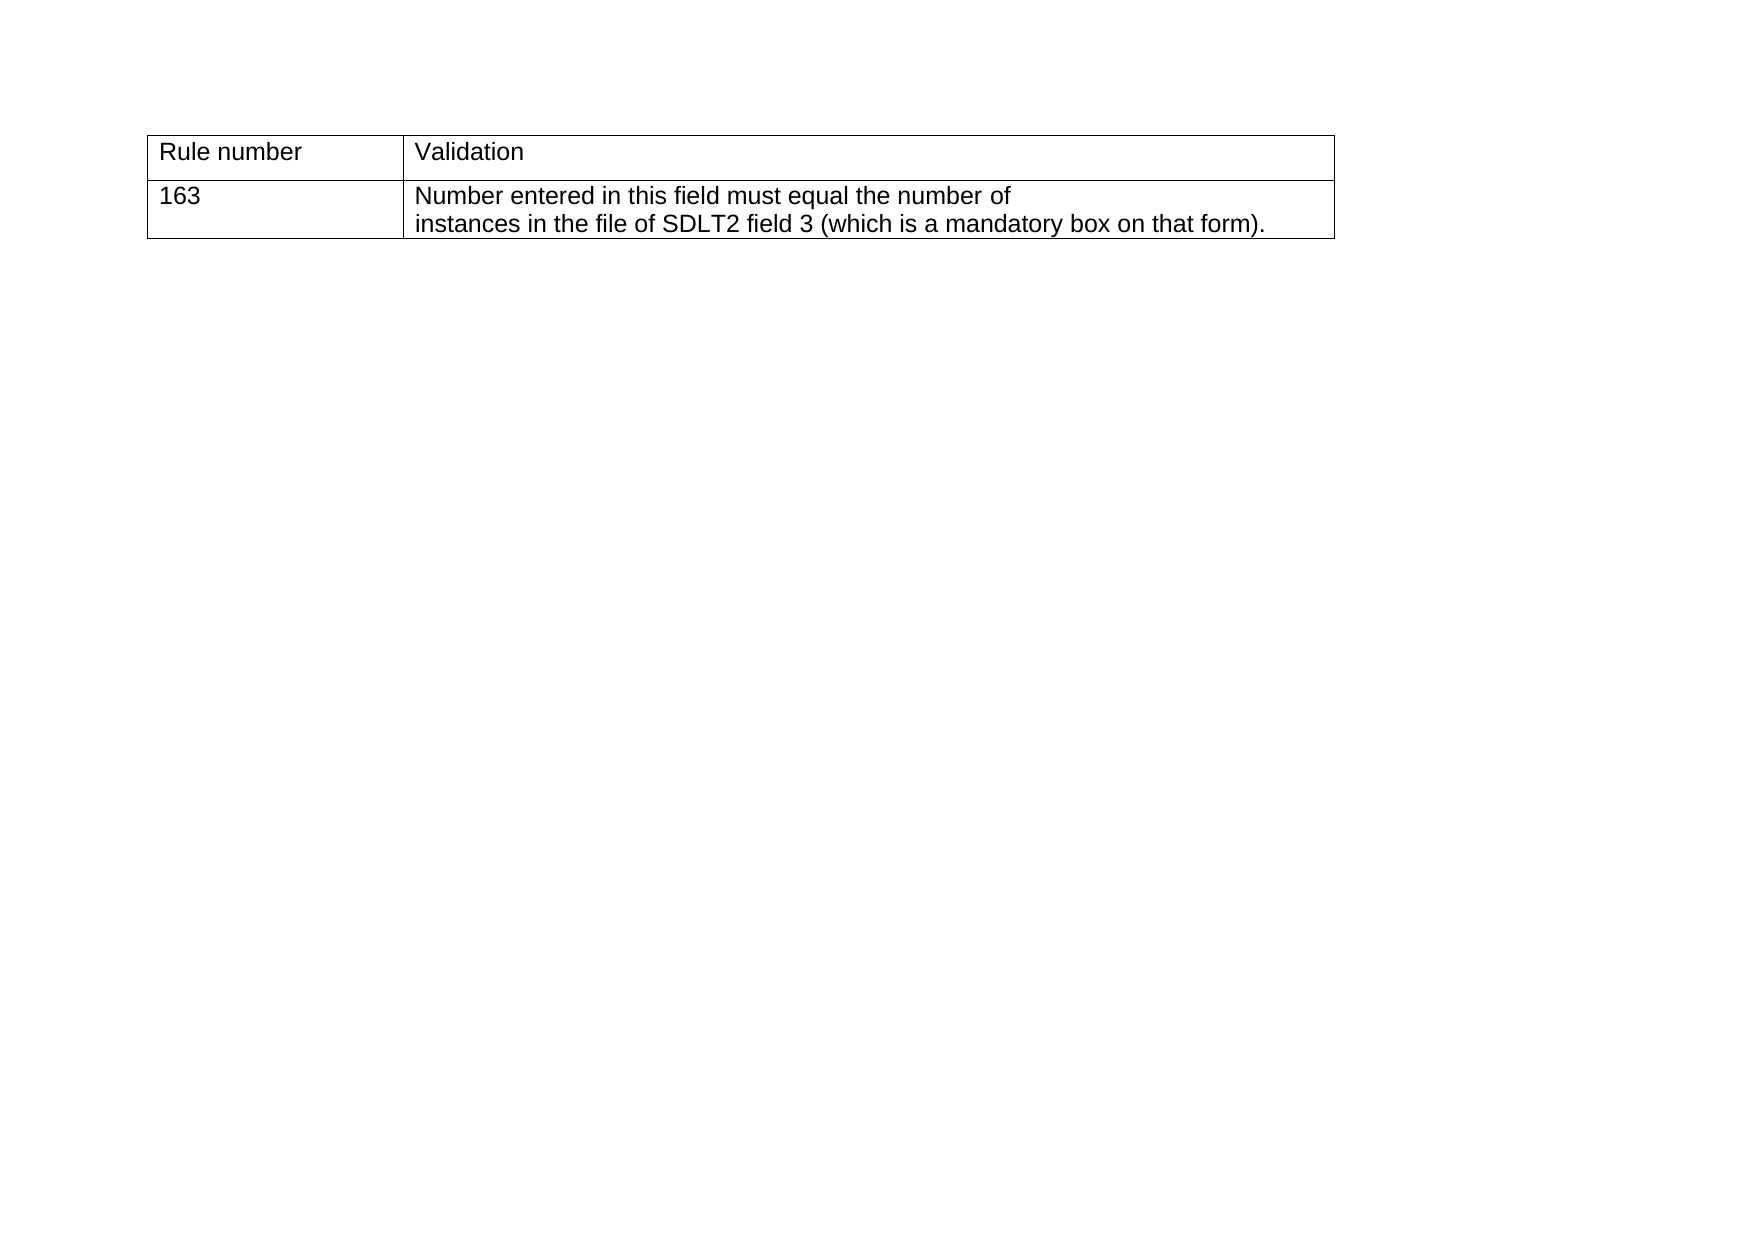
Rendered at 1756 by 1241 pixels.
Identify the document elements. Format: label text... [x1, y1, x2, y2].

table_header Rule number [148, 136, 403, 180]
table_header Validation [404, 136, 1334, 180]
table_cell Number entered in this field must equal the number of instances in the file of SDLT2 field 3 (which is a mandatory box on that form). [404, 181, 1334, 238]
table_cell 163 [148, 181, 403, 238]
